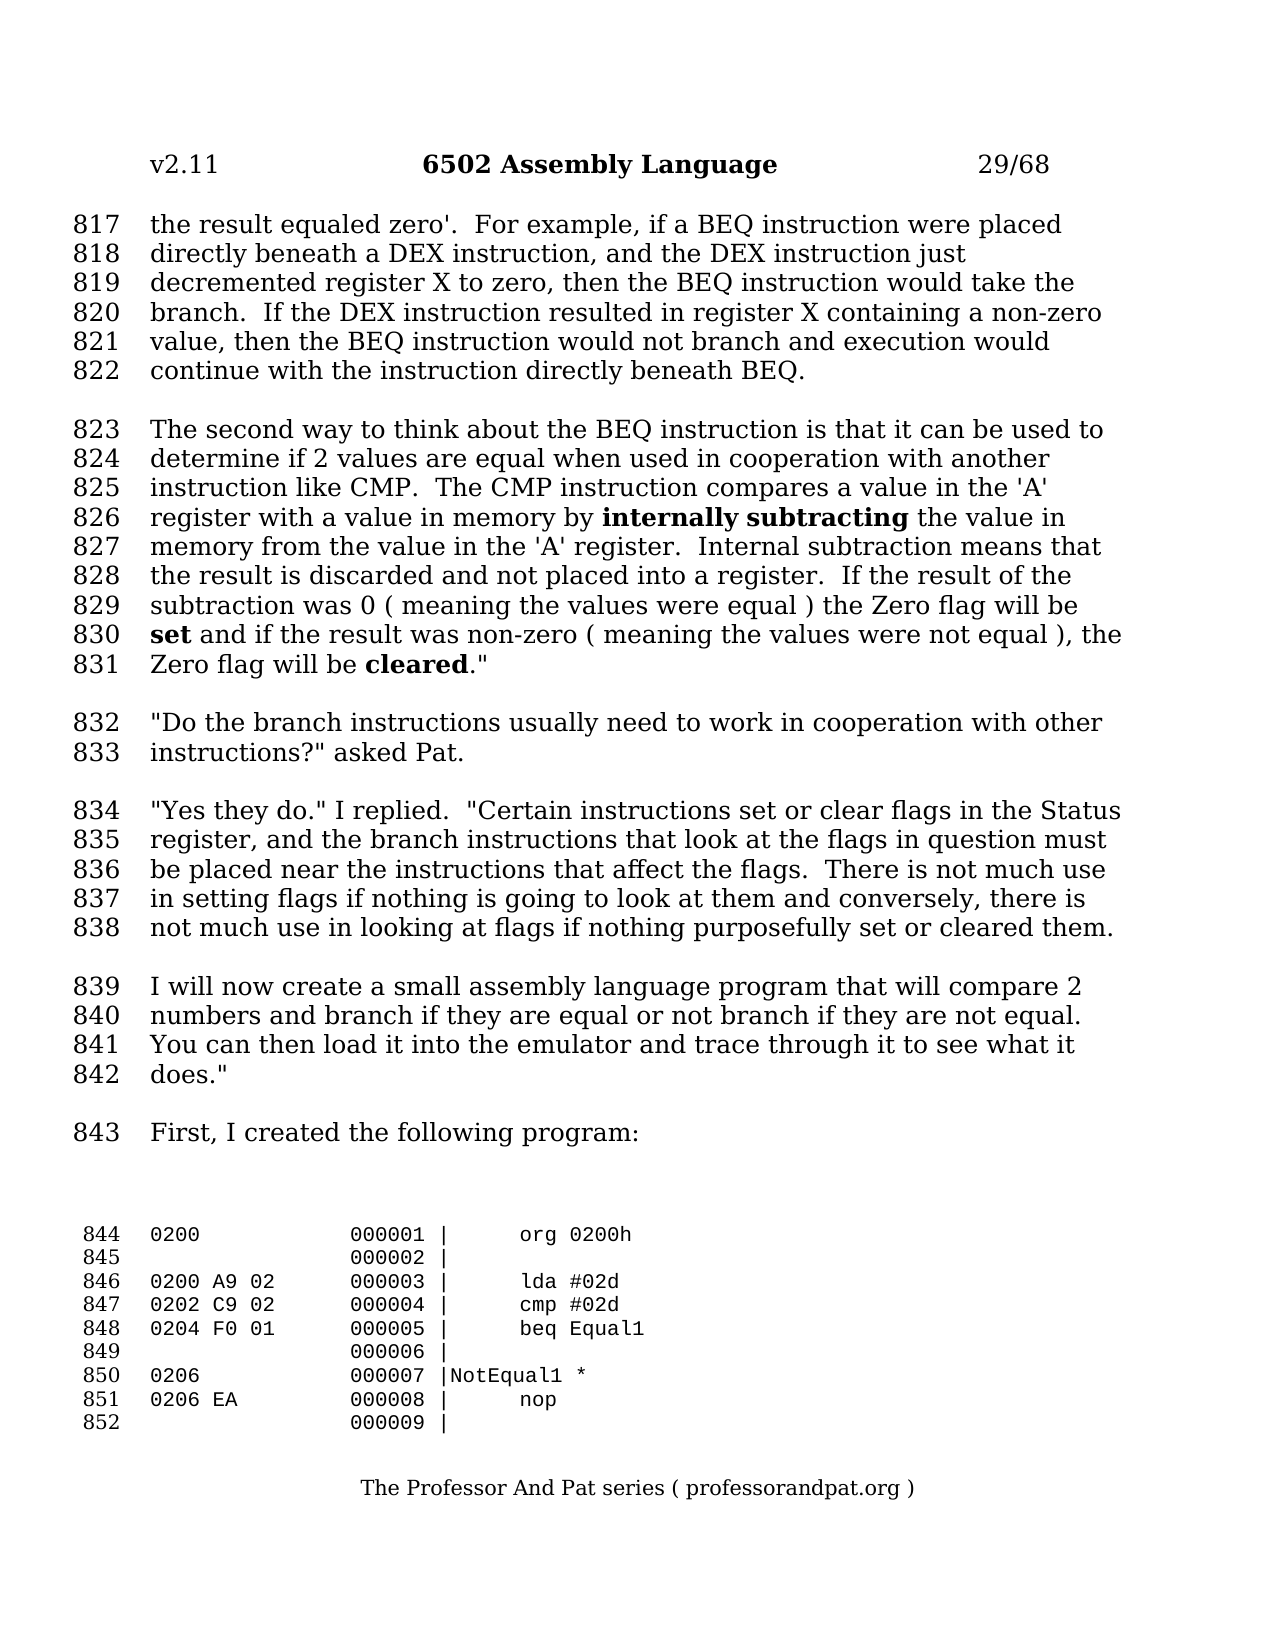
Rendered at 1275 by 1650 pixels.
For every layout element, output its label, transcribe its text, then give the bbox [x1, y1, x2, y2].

text the result equaled zero'. For example, if a BEQ instruction were placed directly beneath a DEX instruction, and the DEX instruction just decremented register X to zero, then the BEQ instruction would take the branch. If the DEX instruction resulted in register X containing a non-zero value, then the BEQ instruction would not branch and execution would continue with the instruction directly beneath BEQ. [150, 210, 1125, 386]
text First, I created the following program: [150, 1118, 1125, 1148]
text The second way to think about the BEQ instruction is that it can be used to determine if 2 values are equal when used in cooperation with another instruction like CMP. The CMP instruction compares a value in the 'A' register with a value in memory by internally subtracting the value in memory from the value in the 'A' register. Internal subtraction means that the result is discarded and not placed into a register. If the result of the subtraction was 0 ( meaning the values were equal ) the Zero flag will be set and if the result was non-zero ( meaning the values were not equal ), the Zero flag will be cleared." [150, 415, 1125, 679]
text I will now create a small assembly language program that will compare 2 numbers and branch if they are equal or not branch if they are not equal. You can then load it into the emulator and trace through it to see what it does." [150, 972, 1125, 1089]
text 000002 | [150, 1247, 1125, 1271]
text "Do the branch instructions usually need to work in cooperation with other instructions?" asked Pat. [150, 708, 1125, 767]
text 0206 000007 |NotEqual1 * [150, 1365, 1125, 1389]
text 0206 EA 000008 | nop [150, 1389, 1125, 1412]
text "Yes they do." I replied. "Certain instructions set or clear flags in the Status register, and the branch instructions that look at the flags in question must be placed near the instructions that affect the flags. There is not much use in setting flags if nothing is going to look at them and conversely, there is not much use in looking at flags if nothing purposefully set or cleared them. [150, 796, 1125, 943]
text 0204 F0 01 000005 | beq Equal1 [150, 1318, 1125, 1342]
text 0200 A9 02 000003 | lda #02d [150, 1271, 1125, 1294]
text 000009 | [150, 1412, 1125, 1436]
text 0200 000001 | org 0200h [150, 1224, 1125, 1247]
text 0202 C9 02 000004 | cmp #02d [150, 1294, 1125, 1318]
text 000006 | [150, 1342, 1125, 1365]
